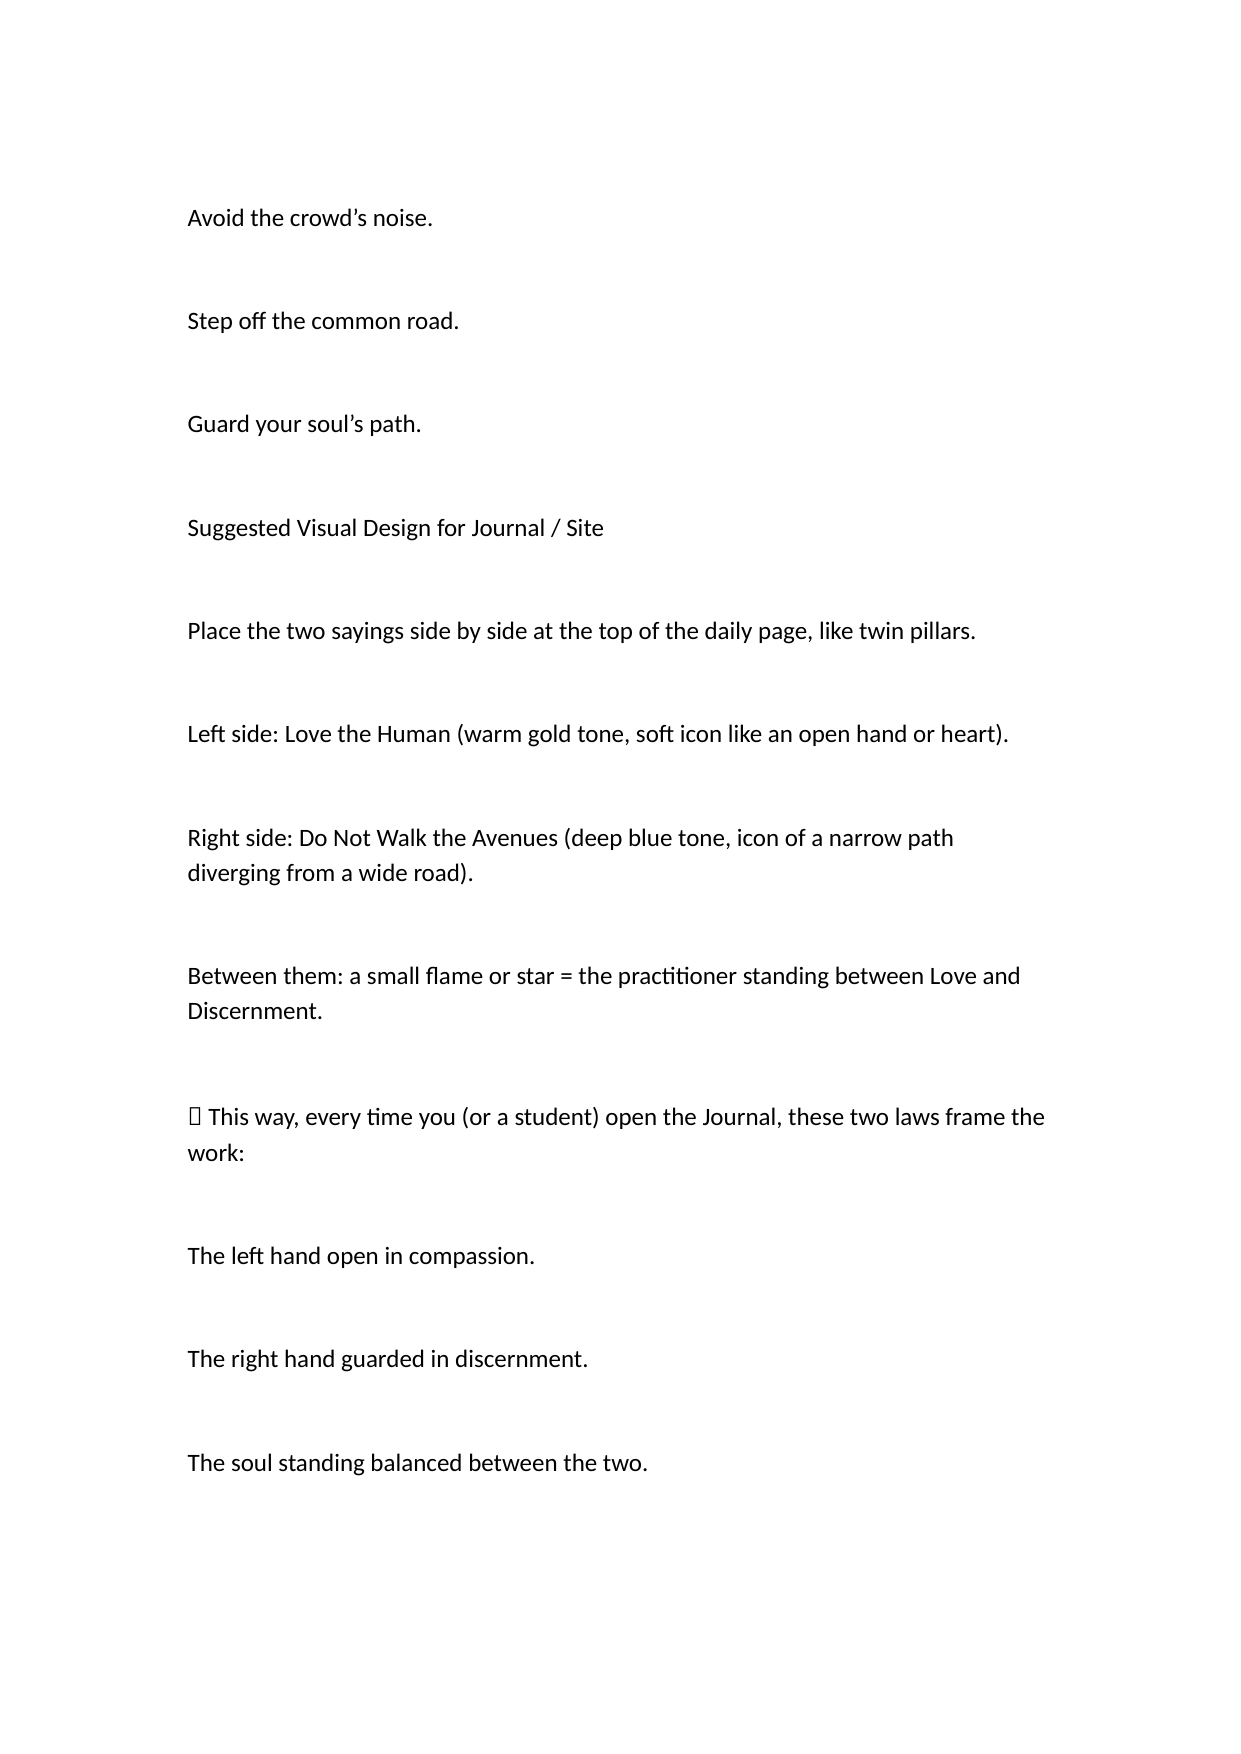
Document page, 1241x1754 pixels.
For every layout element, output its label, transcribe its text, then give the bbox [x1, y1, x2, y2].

text Between them: a small flame or star = the practitioner standing between Love and Discernment. [187, 960, 1053, 1026]
text Right side: Do Not Walk the Avenues (deep blue tone, icon of a narrow path diverging from a wide road). [187, 822, 1053, 887]
text The left hand open in compassion. [187, 1240, 1053, 1271]
text The right hand guarded in discernment. [187, 1343, 1053, 1374]
text Place the two sayings side by side at the top of the daily page, like twin pillars. [187, 615, 1053, 646]
text Suggested Visual Design for Journal / Site [187, 512, 1053, 542]
text The soul standing balanced between the two. [187, 1447, 1053, 1477]
text Guard your soul’s path. [187, 408, 1053, 439]
text Avoid the crowd’s noise. [187, 202, 1053, 232]
text ✅ This way, every time you (or a student) open the Journal, these two laws frame the work: [187, 1098, 1053, 1167]
text Left side: Love the Human (warm gold tone, soft icon like an open hand or heart). [187, 718, 1053, 749]
text Step off the common road. [187, 305, 1053, 336]
